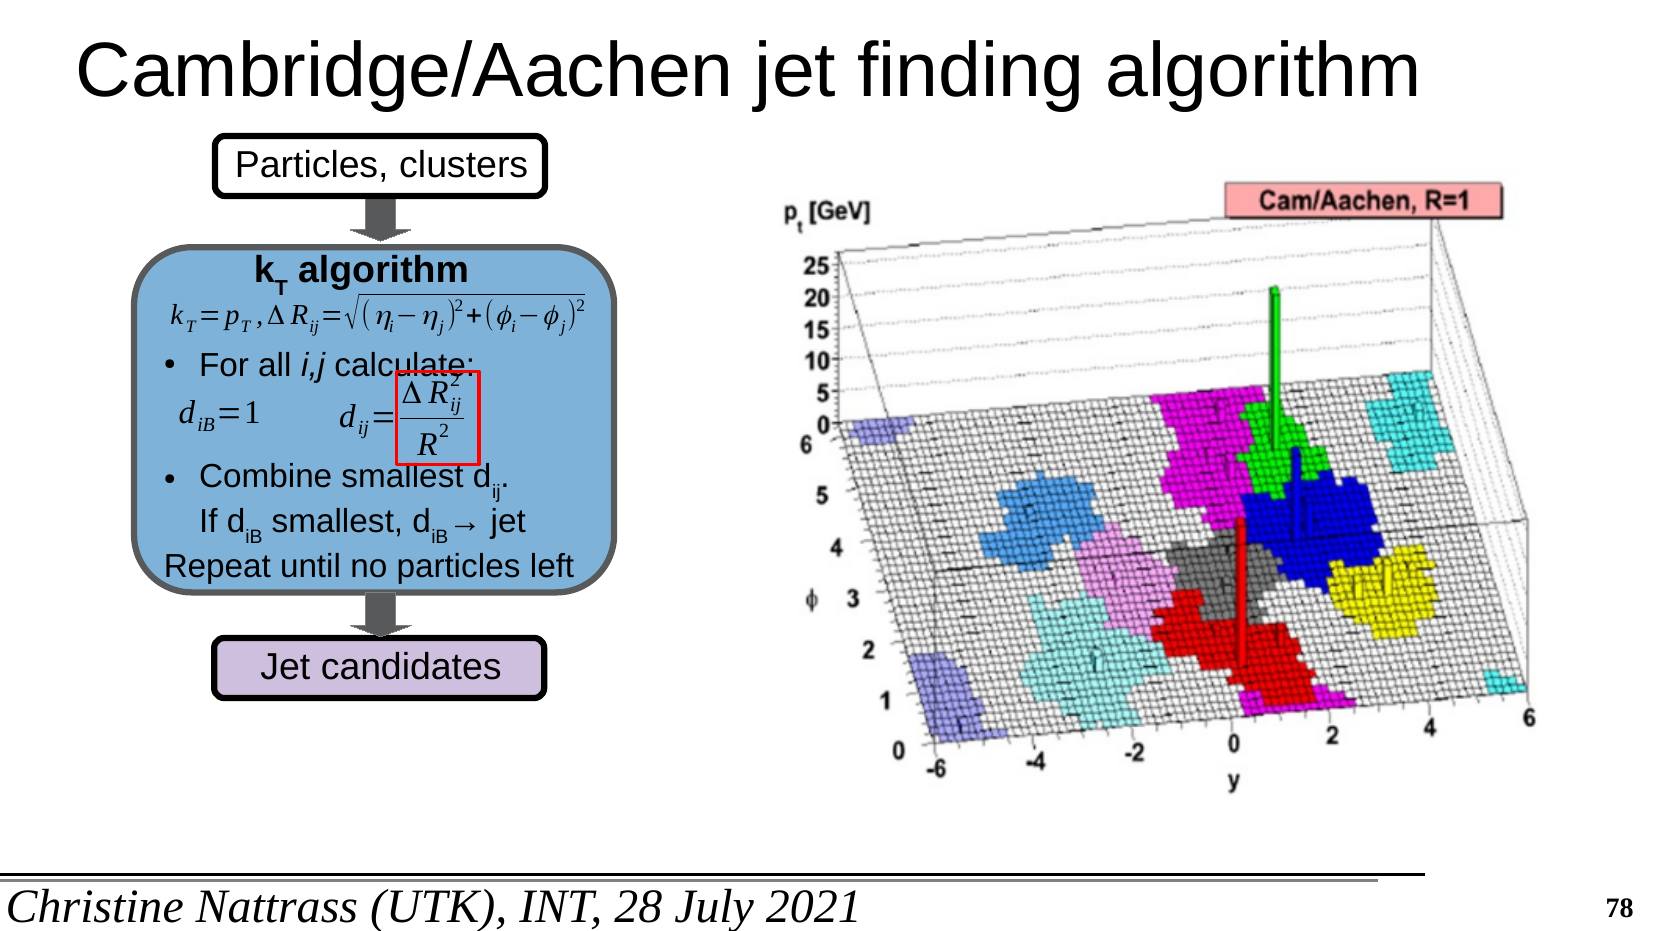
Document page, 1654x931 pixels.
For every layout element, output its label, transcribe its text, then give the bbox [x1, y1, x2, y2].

chart [332, 369, 472, 463]
chart [398, 373, 472, 463]
text_box [350, 592, 412, 637]
text_box [350, 200, 411, 242]
picture [779, 167, 1539, 796]
text_box [134, 247, 615, 574]
chart [164, 292, 592, 336]
text_box For all i,j calculate: Combine smallest dij. If diB smallest, diB→ jet Repeat until no particles left [149, 339, 630, 593]
text_box [217, 695, 541, 699]
chart [172, 394, 267, 436]
text_box Jet candidates [215, 637, 546, 695]
text_box kT algorithm [239, 241, 534, 308]
title Cambridge/Aachen jet finding algorithm [0, 0, 1499, 156]
text_box Particles, clusters [216, 135, 547, 193]
